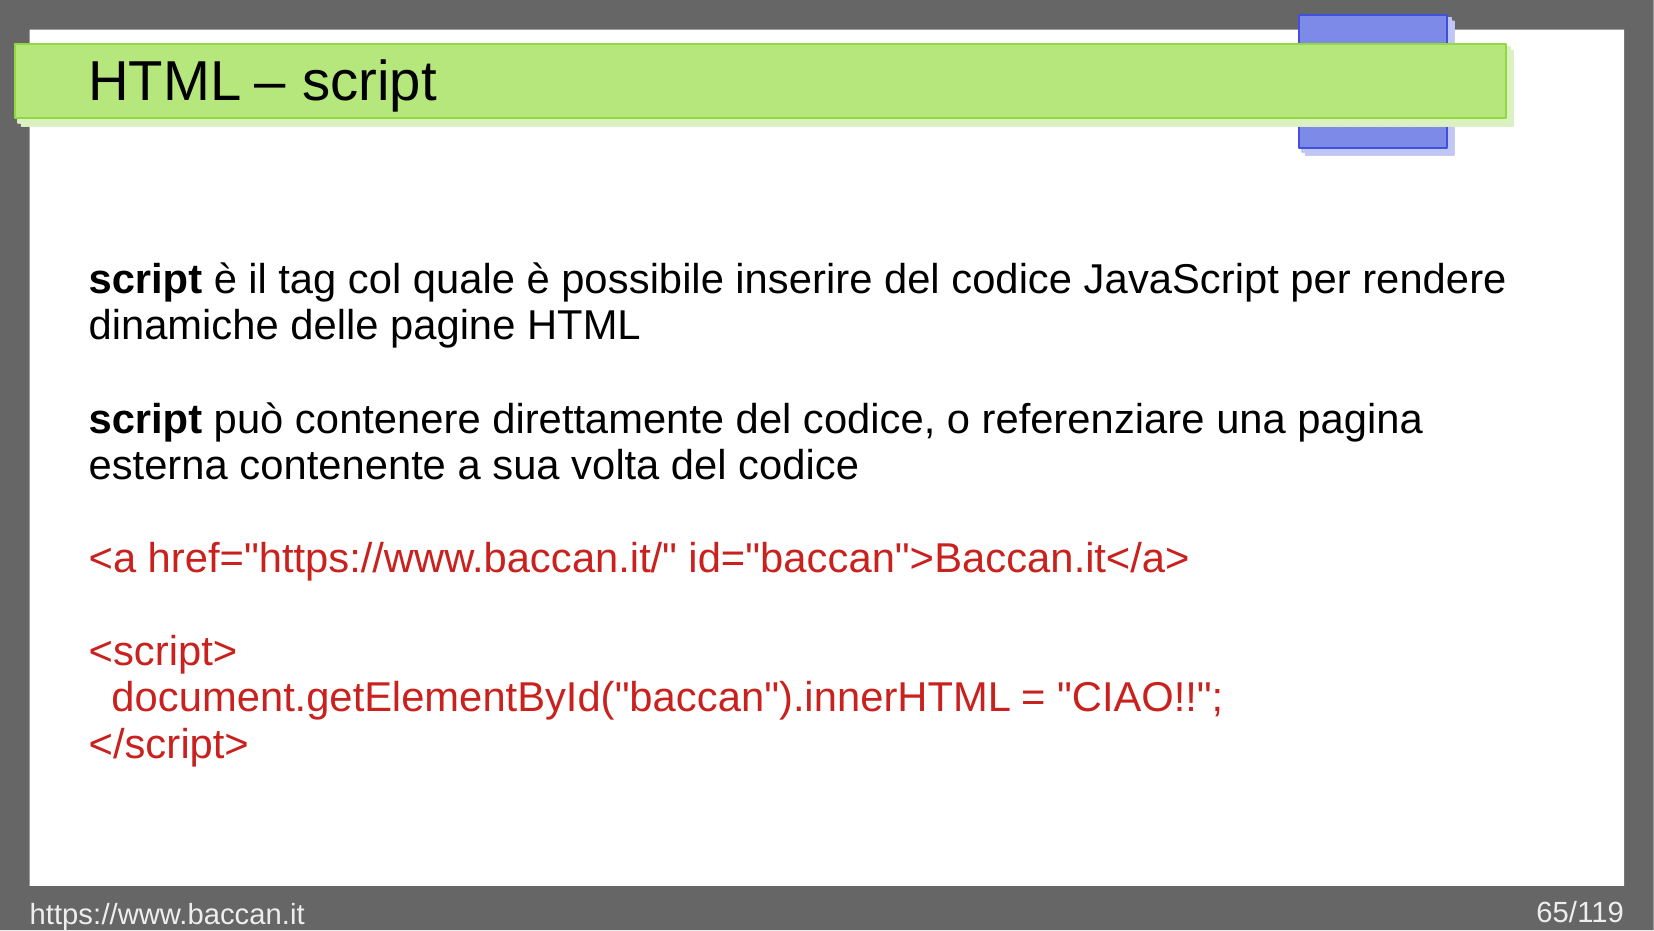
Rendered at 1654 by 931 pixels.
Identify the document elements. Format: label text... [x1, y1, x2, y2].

text_box script è il tag col quale è possibile inserire del codice JavaScript per rendere dinamiche delle pagine HTML script può contenere direttamente del codice, o referenziare una pagina esterna contenente a sua volta del codice <a href="https://www.baccan.it/" id="baccan">Baccan.it</a> <script> document.getElementById("baccan").innerHTML = "CIAO!!"; </script> [88, 147, 1565, 876]
title HTML – script [88, 44, 1506, 119]
